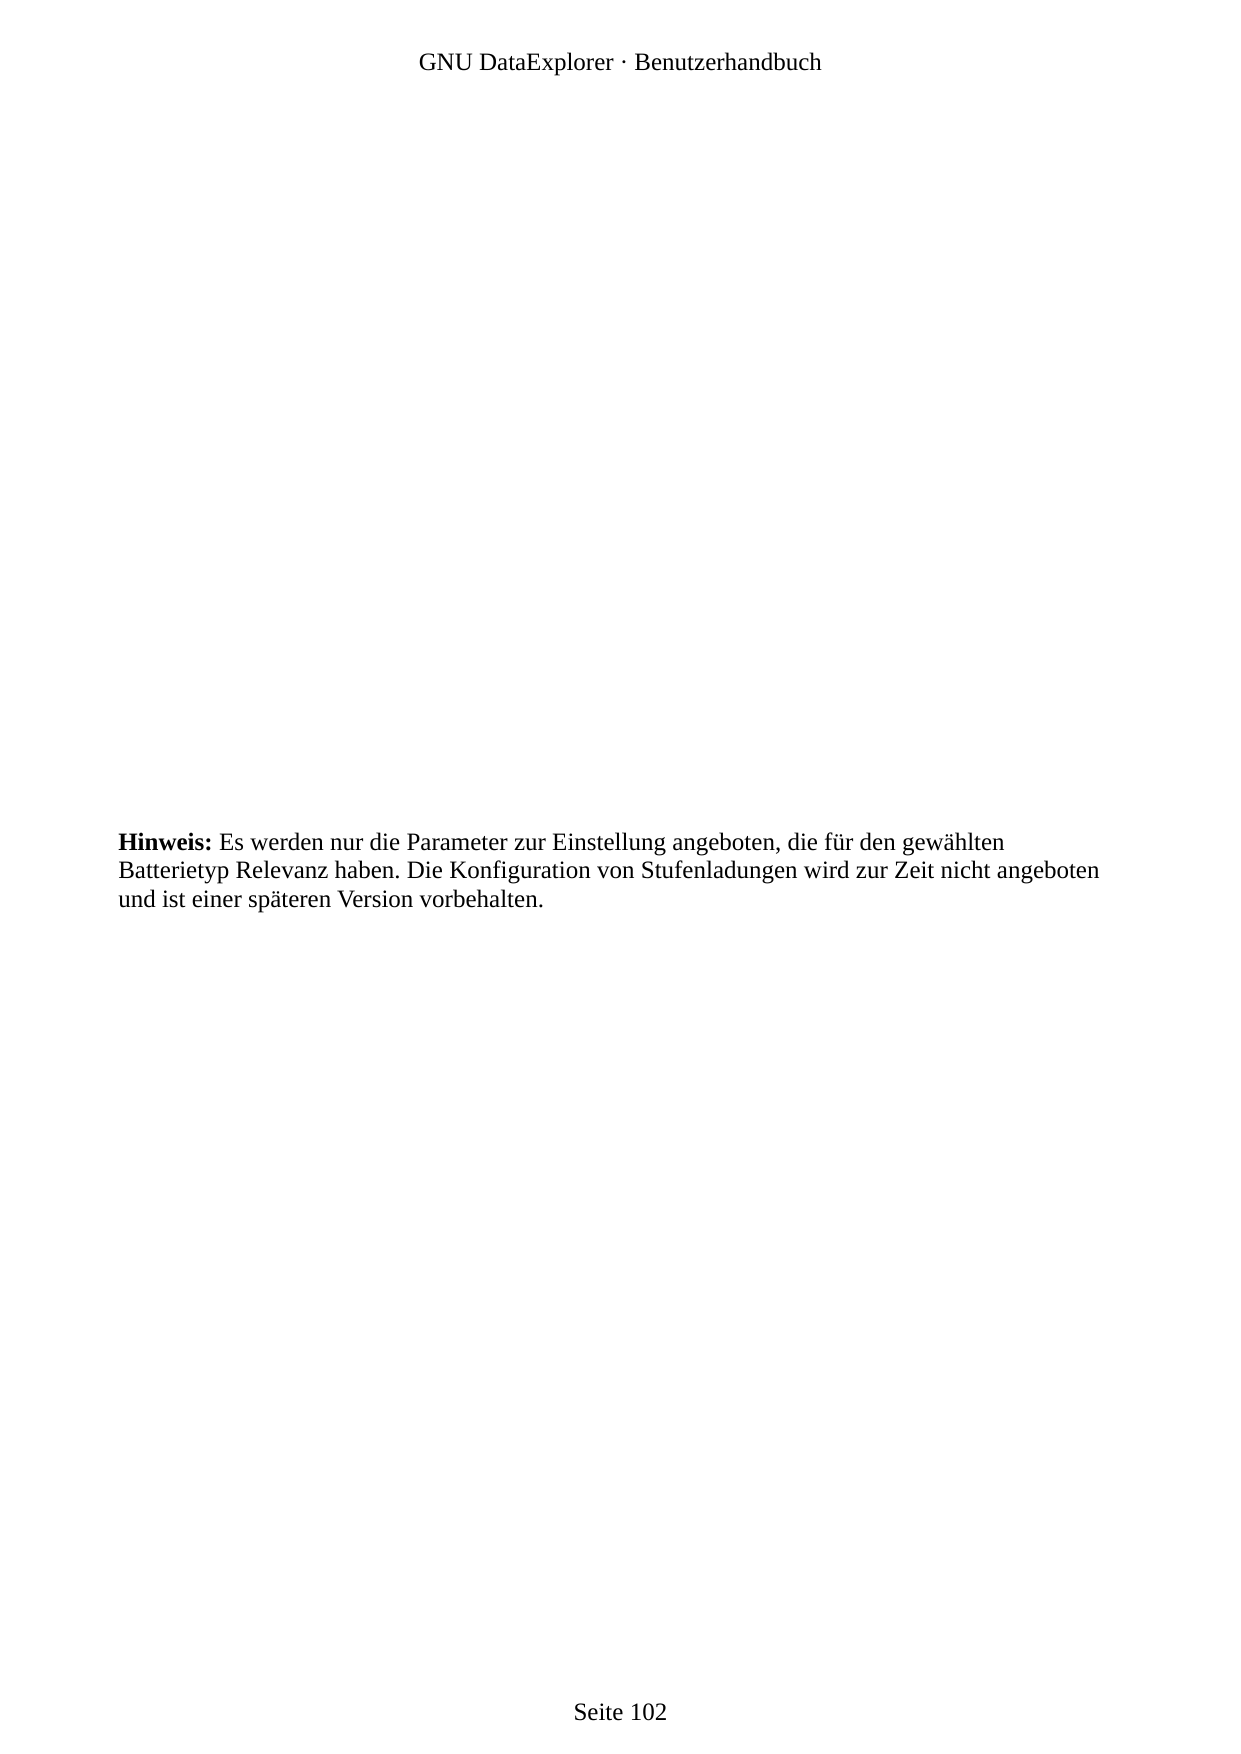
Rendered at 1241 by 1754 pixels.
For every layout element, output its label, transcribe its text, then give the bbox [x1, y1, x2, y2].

text Hinweis: Es werden nur die Parameter zur Einstellung angeboten, die für den gewählten Batterietyp Relevanz haben. Die Konfiguration von Stufenladungen wird zur Zeit nicht angeboten und ist einer späteren Version vorbehalten. [118, 827, 1122, 913]
